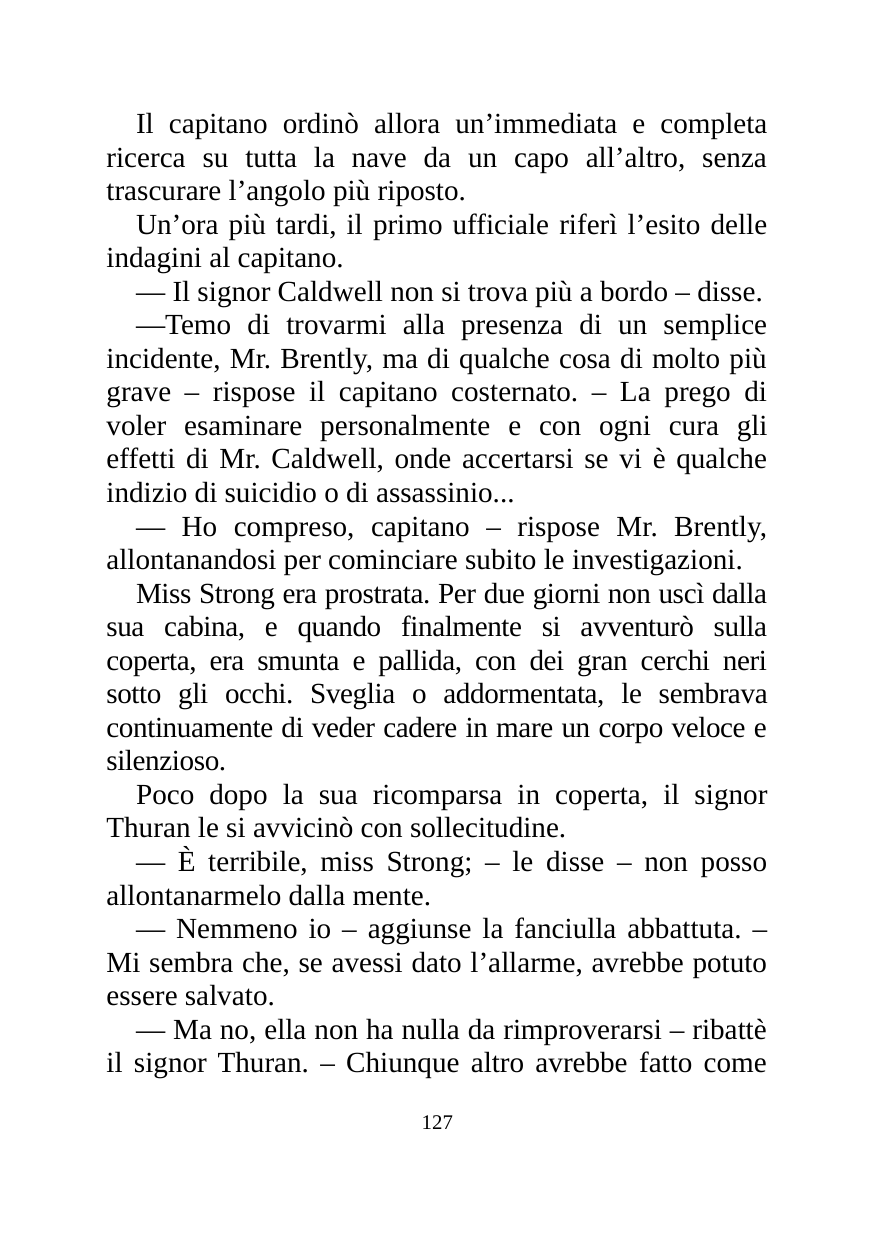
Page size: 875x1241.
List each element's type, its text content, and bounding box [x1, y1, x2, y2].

text Un’ora più tardi, il primo ufficiale riferì l’esito delle indagini al capitano. [106, 207, 768, 274]
text Poco dopo la sua ricomparsa in coperta, il signor Thuran le si avvicinò con sollecitudine. [106, 777, 768, 844]
text —Temo di trovarmi alla presenza di un semplice incidente, Mr. Brently, ma di qualche cosa di molto più grave – rispose il capitano costernato. – La prego di voler esaminare personalmente e con ogni cura gli effetti di Mr. Caldwell, onde accertarsi se vi è qualche indizio di suicidio o di assassinio... [106, 307, 768, 509]
text — È terribile, miss Strong; – le disse – non posso allontanarmelo dalla mente. [106, 844, 768, 911]
text — Nemmeno io – aggiunse la fanciulla abbattuta. – Mi sembra che, se avessi dato l’allarme, avrebbe potuto essere salvato. [106, 911, 768, 1012]
text — Il signor Caldwell non si trova più a bordo – disse. [106, 274, 768, 307]
text — Ma no, ella non ha nulla da rimproverarsi – ribattè il signor Thuran. – Chiunque altro avrebbe fatto come [106, 1012, 768, 1079]
text Il capitano ordinò allora un’immediata e completa ricerca su tutta la nave da un capo all’altro, senza trascurare l’angolo più riposto. [106, 106, 768, 207]
text — Ho compreso, capitano – rispose Mr. Brently, allontanandosi per cominciare subito le investigazioni. [106, 509, 768, 576]
text Miss Strong era prostrata. Per due giorni non uscì dalla sua cabina, e quando finalmente si avventurò sulla coperta, era smunta e pallida, con dei gran cerchi neri sotto gli occhi. Sveglia o addormentata, le sembrava continuamente di veder cadere in mare un corpo veloce e silenzioso. [106, 576, 768, 777]
